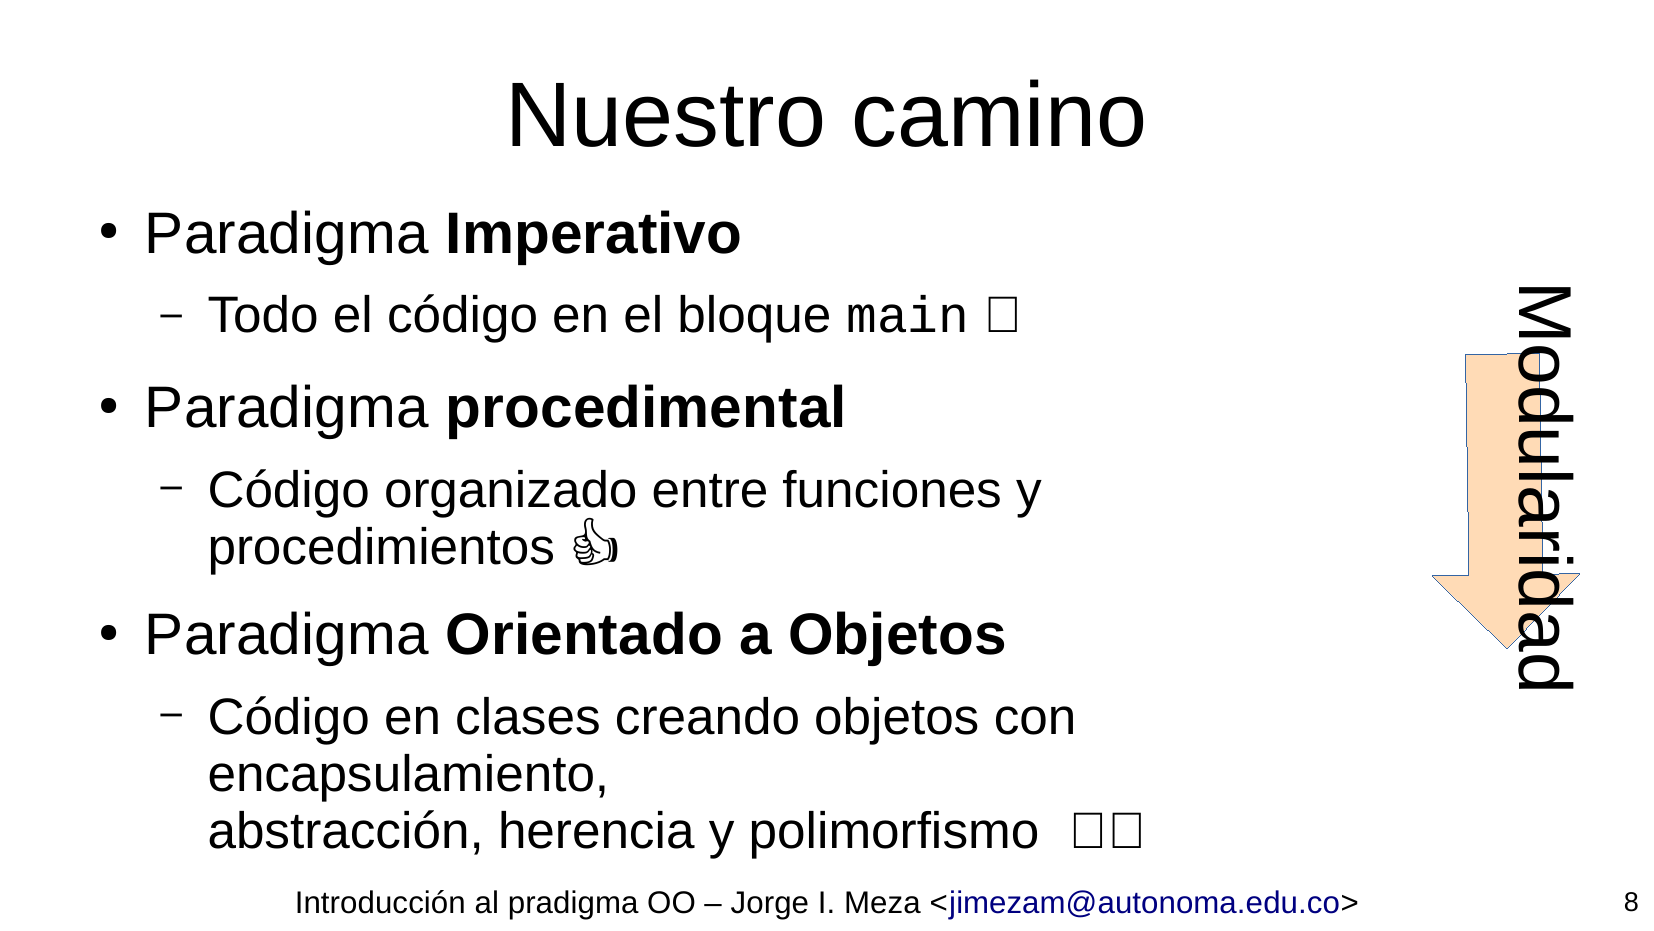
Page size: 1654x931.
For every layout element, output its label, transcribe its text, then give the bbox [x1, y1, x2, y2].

title Nuestro camino [82, 37, 1571, 193]
text_box Modularidad [1495, 266, 1595, 709]
text_box [1432, 354, 1495, 637]
list Paradigma Imperativo Todo el código en el bloque main ​🙈 Paradigma procedimental Código organizado entre funciones y procedimientos 👍 Paradigma Orientado a Objetos Código en clases creando objetos con encapsulamiento, abstracción, herencia y polimorfismo 💪💪 [82, 199, 1359, 861]
